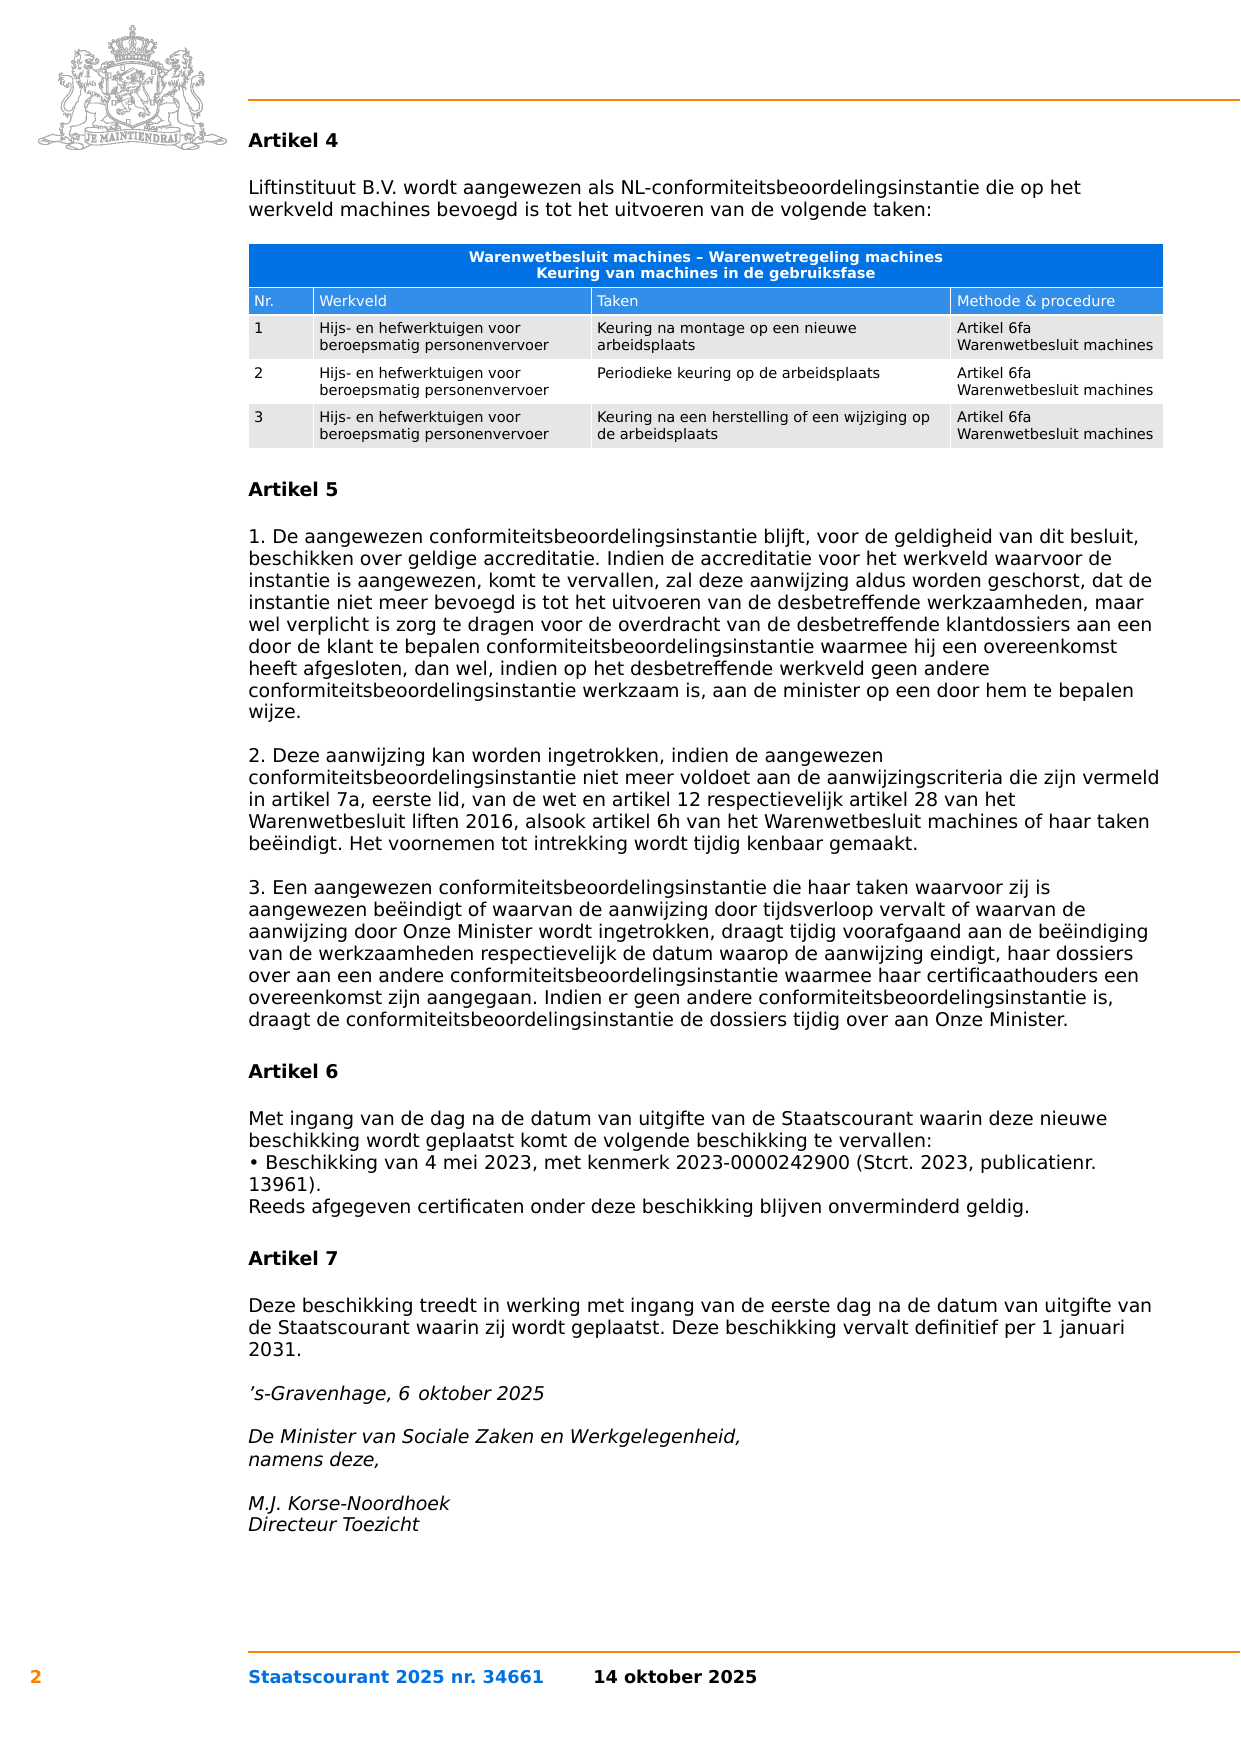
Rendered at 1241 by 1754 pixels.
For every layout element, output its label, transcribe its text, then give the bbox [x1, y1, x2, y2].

table_cell 2 [249, 360, 313, 403]
text Met ingang van de dag na de datum van uitgifte van de Staatscourant waarin deze nieuwe beschikking wordt geplaatst komt de volgende beschikking te vervallen: [248, 1108, 1163, 1152]
table_cell Artikel 6fa Warenwetbesluit machines [951, 404, 1163, 448]
subtitle Artikel 5 [248, 479, 1163, 501]
subtitle Artikel 4 [248, 130, 1163, 152]
table_cell Keuring na een herstelling of een wijziging op de arbeidsplaats [592, 404, 950, 448]
table_cell 1 [249, 316, 313, 359]
table_cell 3 [249, 404, 313, 448]
text ’s-Gravenhage, 6 oktober 2025 [248, 1383, 1163, 1404]
picture [38, 25, 227, 150]
text Liftinstituut B.V. wordt aangewezen als NL-conformiteitsbeoordelingsinstantie die op het werkveld machines bevoegd is tot het uitvoeren van de volgende taken: [248, 177, 1163, 221]
table_cell Hijs- en hefwerktuigen voor beroepsmatig personenvervoer [314, 404, 591, 448]
table_header Warenwetbesluit machines – Warenwetregeling machines Keuring van machines in de gebruiksfase [249, 244, 1163, 287]
table_cell Taken [592, 288, 950, 314]
table_cell Hijs- en hefwerktuigen voor beroepsmatig personenvervoer [314, 360, 591, 403]
subtitle Artikel 7 [248, 1248, 1163, 1270]
text 3. Een aangewezen conformiteitsbeoordelingsinstantie die haar taken waarvoor zij is aangewezen beëindigt of waarvan de aanwijzing door tijdsverloop vervalt of waarvan de aanwijzing door Onze Minister wordt ingetrokken, draagt tijdig voorafgaand aan de beëindiging van de werkzaamheden respectievelijk de datum waarop de aanwijzing eindigt, haar dossiers over aan een andere conformiteitsbeoordelingsinstantie waarmee haar certificaathouders een overeenkomst zijn aangegaan. Indien er geen andere conformiteitsbeoordelingsinstantie is, draagt de conformiteitsbeoordelingsinstantie de dossiers tijdig over aan Onze Minister. [248, 877, 1163, 1031]
table_cell Periodieke keuring op de arbeidsplaats [592, 360, 950, 403]
table_cell Nr. [249, 288, 313, 314]
text • Beschikking van 4 mei 2023, met kenmerk 2023-0000242900 (Stcrt. 2023, publicatienr. 13961). [248, 1152, 1163, 1196]
text 2. Deze aanwijzing kan worden ingetrokken, indien de aangewezen conformiteitsbeoordelingsinstantie niet meer voldoet aan de aanwijzingscriteria die zijn vermeld in artikel 7a, eerste lid, van de wet en artikel 12 respectievelijk artikel 28 van het Warenwetbesluit liften 2016, alsook artikel 6h van het Warenwetbesluit machines of haar taken beëindigt. Het voornemen tot intrekking wordt tijdig kenbaar gemaakt. [248, 745, 1163, 855]
table_cell Hijs- en hefwerktuigen voor beroepsmatig personenvervoer [314, 316, 591, 359]
table_cell Methode & procedure [951, 288, 1163, 314]
subtitle Artikel 6 [248, 1061, 1163, 1083]
text Deze beschikking treedt in werking met ingang van de eerste dag na de datum van uitgifte van de Staatscourant waarin zij wordt geplaatst. Deze beschikking vervalt definitief per 1 januari 2031. [248, 1295, 1163, 1361]
table_cell Artikel 6fa Warenwetbesluit machines [951, 360, 1163, 403]
table_cell Keuring na montage op een nieuwe arbeidsplaats [592, 316, 950, 359]
table_cell Artikel 6fa Warenwetbesluit machines [951, 316, 1163, 359]
text Reeds afgegeven certificaten onder deze beschikking blijven onverminderd geldig. [248, 1196, 1163, 1218]
text 1. De aangewezen conformiteitsbeoordelingsinstantie blijft, voor de geldigheid van dit besluit, beschikken over geldige accreditatie. Indien de accreditatie voor het werkveld waarvoor de instantie is aangewezen, komt te vervallen, zal deze aanwijzing aldus worden geschorst, dat de instantie niet meer bevoegd is tot het uitvoeren van de desbetreffende werkzaamheden, maar wel verplicht is zorg te dragen voor de overdracht van de desbetreffende klantdossiers aan een door de klant te bepalen conformiteitsbeoordelingsinstantie waarmee hij een overeenkomst heeft afgesloten, dan wel, indien op het desbetreffende werkveld geen andere conformiteitsbeoordelingsinstantie werkzaam is, aan de minister op een door hem te bepalen wijze. [248, 526, 1163, 723]
table_cell Werkveld [314, 288, 591, 314]
text De Minister van Sociale Zaken en Werkgelegenheid, namens deze, M.J. Korse-Noordhoek Directeur Toezicht [248, 1426, 1163, 1536]
